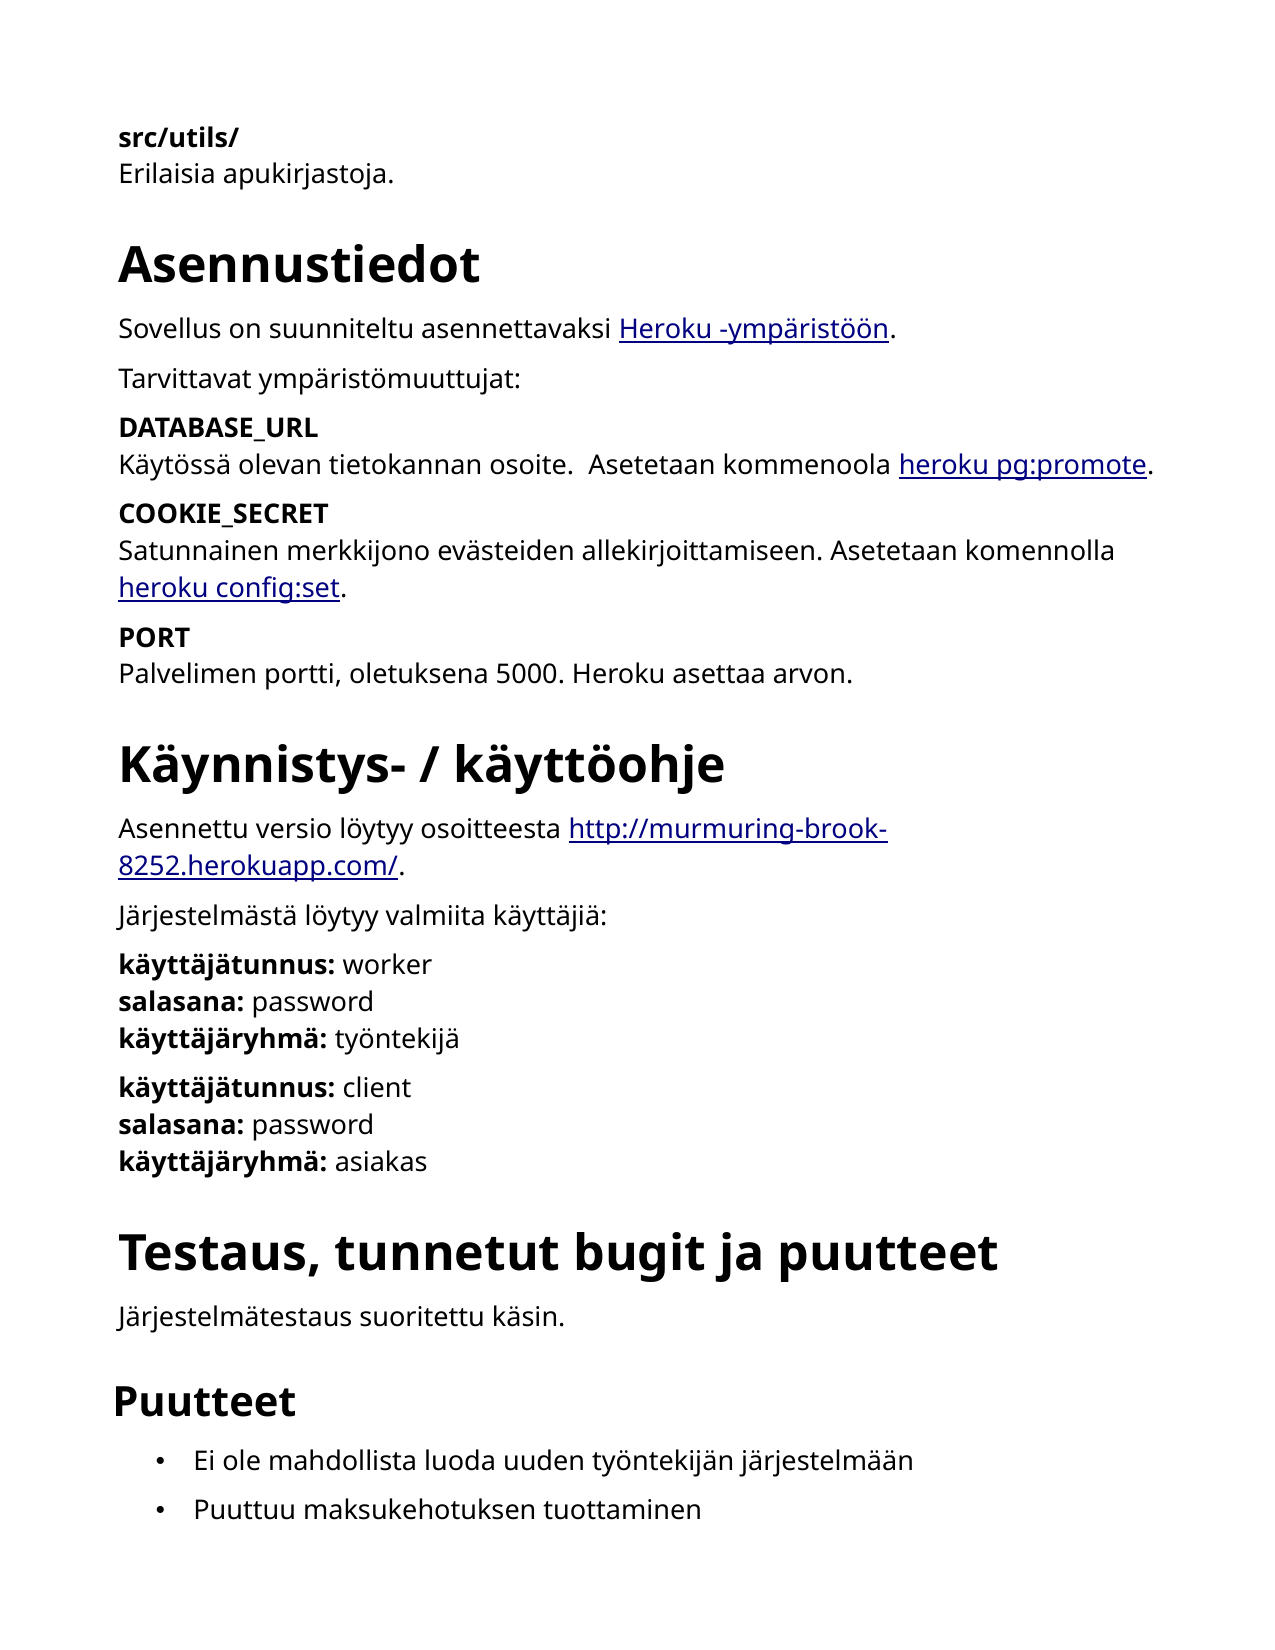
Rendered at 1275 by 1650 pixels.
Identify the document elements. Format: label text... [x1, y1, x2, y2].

list Ei ole mahdollista luoda uuden työntekijän järjestelmään [156, 1441, 1157, 1478]
text src/utils/ Erilaisia apukirjastoja. [118, 118, 1157, 192]
subtitle Testaus, tunnetut bugit ja puutteet [118, 1217, 1157, 1285]
text käyttäjätunnus: client salasana: password käyttäjäryhmä: asiakas [118, 1069, 1157, 1179]
text Järjestelmästä löytyy valmiita käyttäjiä: [118, 896, 1157, 933]
text Asennettu versio löytyy osoitteesta http://murmuring-brook-8252.herokuapp.com/. [118, 810, 1157, 884]
list Puuttuu maksukehotuksen tuottaminen [156, 1491, 1157, 1527]
subtitle Käynnistys- / käyttöohje [118, 729, 1157, 797]
subtitle Asennustiedot [118, 229, 1157, 297]
text DATABASE_URL Käytössä olevan tietokannan osoite. Asetetaan kommenoola heroku pg:promote. [118, 409, 1157, 482]
text Järjestelmätestaus suoritettu käsin. [118, 1297, 1157, 1334]
text käyttäjätunnus: worker salasana: password käyttäjäryhmä: työntekijä [118, 946, 1157, 1056]
text Tarvittavat ympäristömuuttujat: [118, 359, 1157, 396]
text COOKIE_SECRET Satunnainen merkkijono evästeiden allekirjoittamiseen. Asetetaan komennolla heroku config:set. [118, 495, 1157, 606]
text Sovellus on suunniteltu asennettavaksi Heroku -ympäristöön. [118, 310, 1157, 347]
text PORT Palvelimen portti, oletuksena 5000. Heroku asettaa arvon. [118, 618, 1157, 692]
subtitle Puutteet [112, 1372, 1157, 1429]
